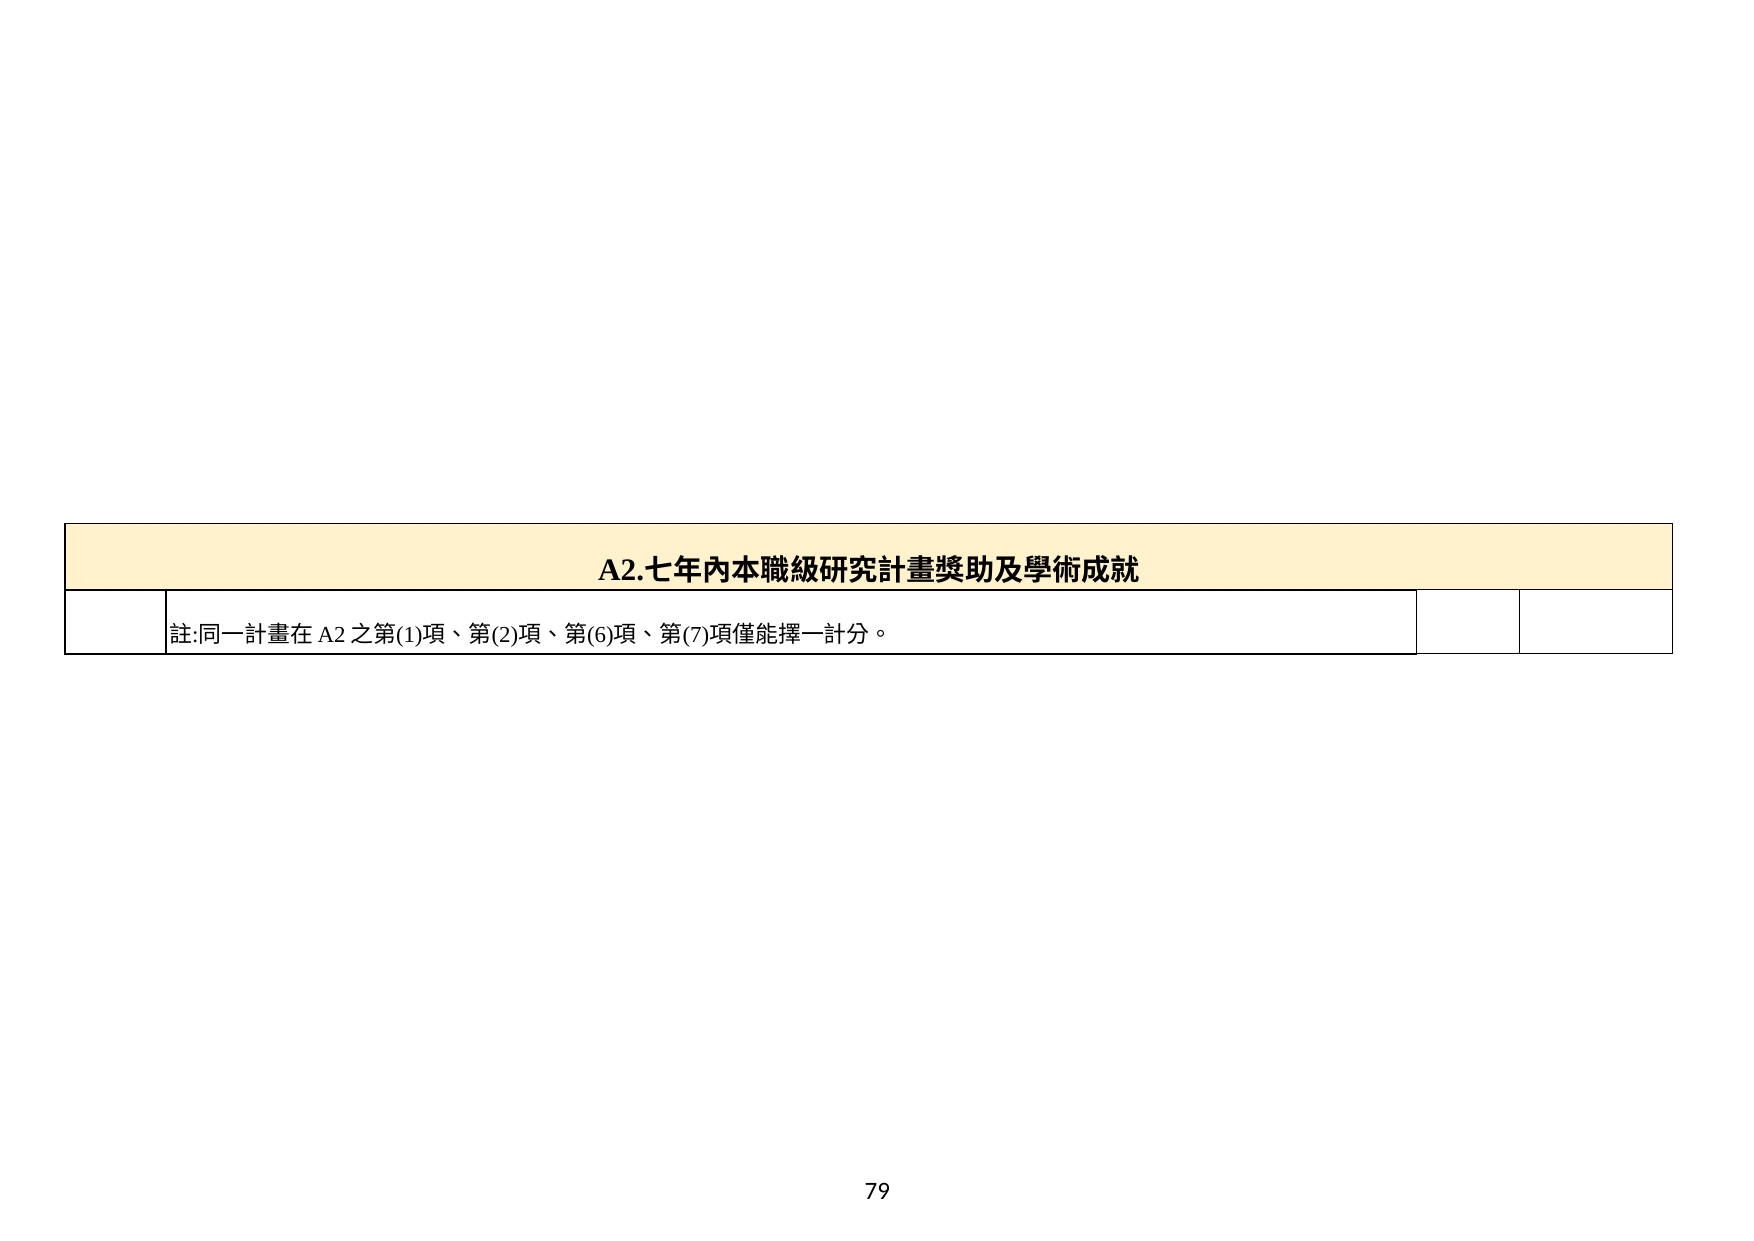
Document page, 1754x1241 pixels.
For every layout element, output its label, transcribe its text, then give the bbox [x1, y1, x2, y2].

table_cell [1417, 590, 1519, 653]
table_cell [1520, 590, 1672, 653]
table_cell 註:同一計畫在A2之第(1)項、第(2)項、第(6)項、第(7)項僅能擇一計分。 [167, 591, 1416, 653]
table_cell [66, 591, 165, 653]
table_header A2.七年內本職級研究計畫獎助及學術成就 [66, 524, 1672, 589]
